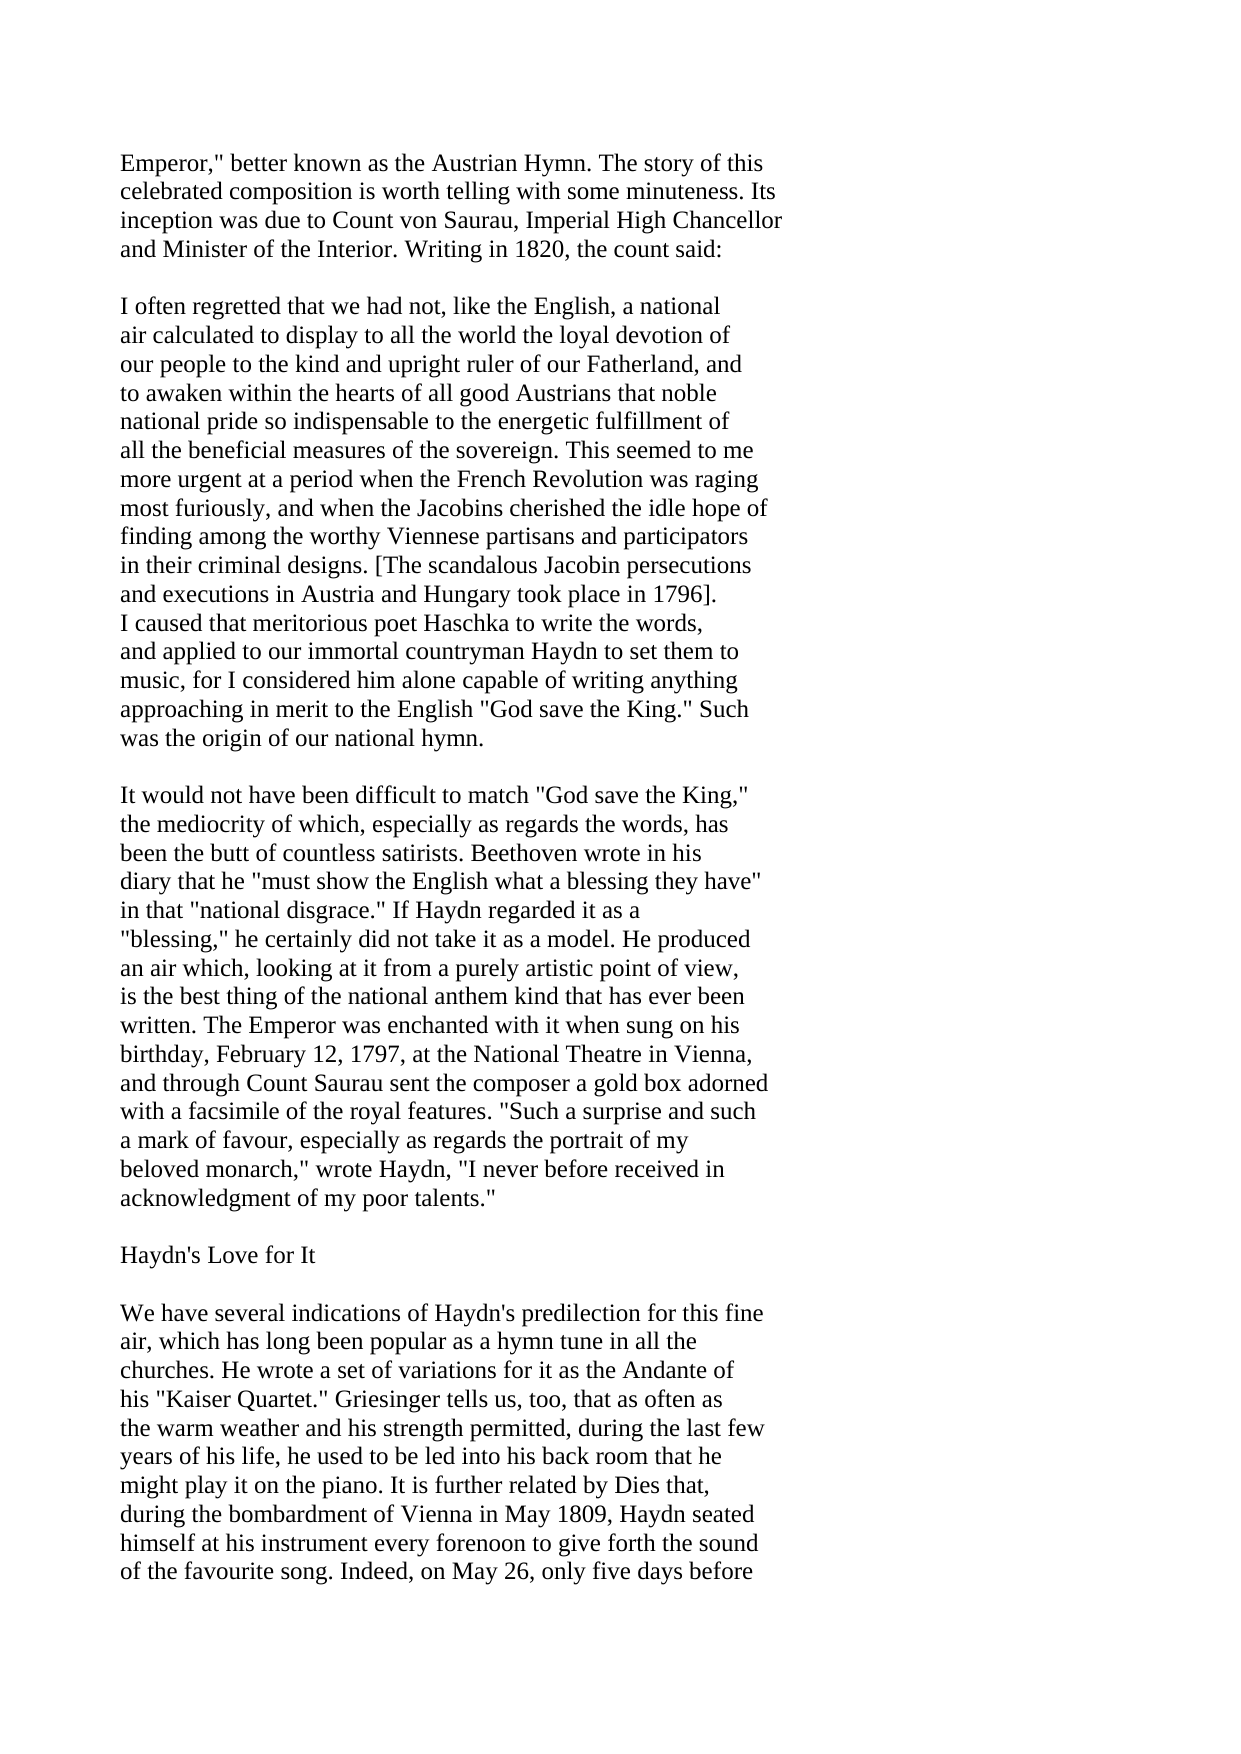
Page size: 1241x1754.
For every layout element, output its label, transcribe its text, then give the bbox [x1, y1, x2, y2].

text and executions in Austria and Hungary took place in 1796]. [120, 579, 1120, 608]
text our people to the kind and upright ruler of our Fatherland, and [120, 349, 1120, 378]
text been the butt of countless satirists. Beethoven wrote in his [120, 838, 1120, 866]
text in that "national disgrace." If Haydn regarded it as a [120, 895, 1120, 924]
text Haydn's Love for It [120, 1240, 1120, 1269]
text during the bombardment of Vienna in May 1809, Haydn seated [120, 1499, 1120, 1528]
text It would not have been difficult to match "God save the King," [120, 780, 1120, 809]
text "blessing," he certainly did not take it as a model. He produced [120, 924, 1120, 953]
text written. The Emperor was enchanted with it when sung on his [120, 1010, 1120, 1039]
text all the beneficial measures of the sovereign. This seemed to me [120, 435, 1120, 464]
text and through Count Saurau sent the composer a gold box adorned [120, 1068, 1120, 1096]
text inception was due to Count von Saurau, Imperial High Chancellor [120, 205, 1120, 234]
text more urgent at a period when the French Revolution was raging [120, 464, 1120, 493]
text is the best thing of the national anthem kind that has ever been [120, 981, 1120, 1010]
text years of his life, he used to be led into his back room that he [120, 1441, 1120, 1470]
text in their criminal designs. [The scandalous Jacobin persecutions [120, 550, 1120, 579]
text the mediocrity of which, especially as regards the words, has [120, 809, 1120, 838]
text the warm weather and his strength permitted, during the last few [120, 1413, 1120, 1441]
text air, which has long been popular as a hymn tune in all the [120, 1326, 1120, 1355]
text finding among the worthy Viennese partisans and participators [120, 521, 1120, 550]
text most furiously, and when the Jacobins cherished the idle hope of [120, 493, 1120, 521]
text churches. He wrote a set of variations for it as the Andante of [120, 1355, 1120, 1384]
text I caused that meritorious poet Haschka to write the words, [120, 608, 1120, 636]
text his "Kaiser Quartet." Griesinger tells us, too, that as often as [120, 1384, 1120, 1413]
text national pride so indispensable to the energetic fulfillment of [120, 406, 1120, 435]
text music, for I considered him alone capable of writing anything [120, 665, 1120, 694]
text an air which, looking at it from a purely artistic point of view, [120, 953, 1120, 981]
text to awaken within the hearts of all good Austrians that noble [120, 378, 1120, 406]
text of the favourite song. Indeed, on May 26, only five days before [120, 1556, 1120, 1585]
text birthday, February 12, 1797, at the National Theatre in Vienna, [120, 1039, 1120, 1068]
text with a facsimile of the royal features. "Such a surprise and such [120, 1096, 1120, 1125]
text a mark of favour, especially as regards the portrait of my [120, 1125, 1120, 1154]
text was the origin of our national hymn. [120, 723, 1120, 751]
text himself at his instrument every forenoon to give forth the sound [120, 1528, 1120, 1556]
text might play it on the piano. It is further related by Dies that, [120, 1470, 1120, 1499]
text beloved monarch," wrote Haydn, "I never before received in [120, 1154, 1120, 1183]
text approaching in merit to the English "God save the King." Such [120, 694, 1120, 723]
text We have several indications of Haydn's predilection for this fine [120, 1298, 1120, 1326]
text celebrated composition is worth telling with some minuteness. Its [120, 176, 1120, 205]
text Emperor," better known as the Austrian Hymn. The story of this [120, 148, 1120, 176]
text and Minister of the Interior. Writing in 1820, the count said: [120, 234, 1120, 263]
text I often regretted that we had not, like the English, a national [120, 291, 1120, 320]
text diary that he "must show the English what a blessing they have" [120, 866, 1120, 895]
text and applied to our immortal countryman Haydn to set them to [120, 636, 1120, 665]
text air calculated to display to all the world the loyal devotion of [120, 320, 1120, 349]
text acknowledgment of my poor talents." [120, 1183, 1120, 1211]
